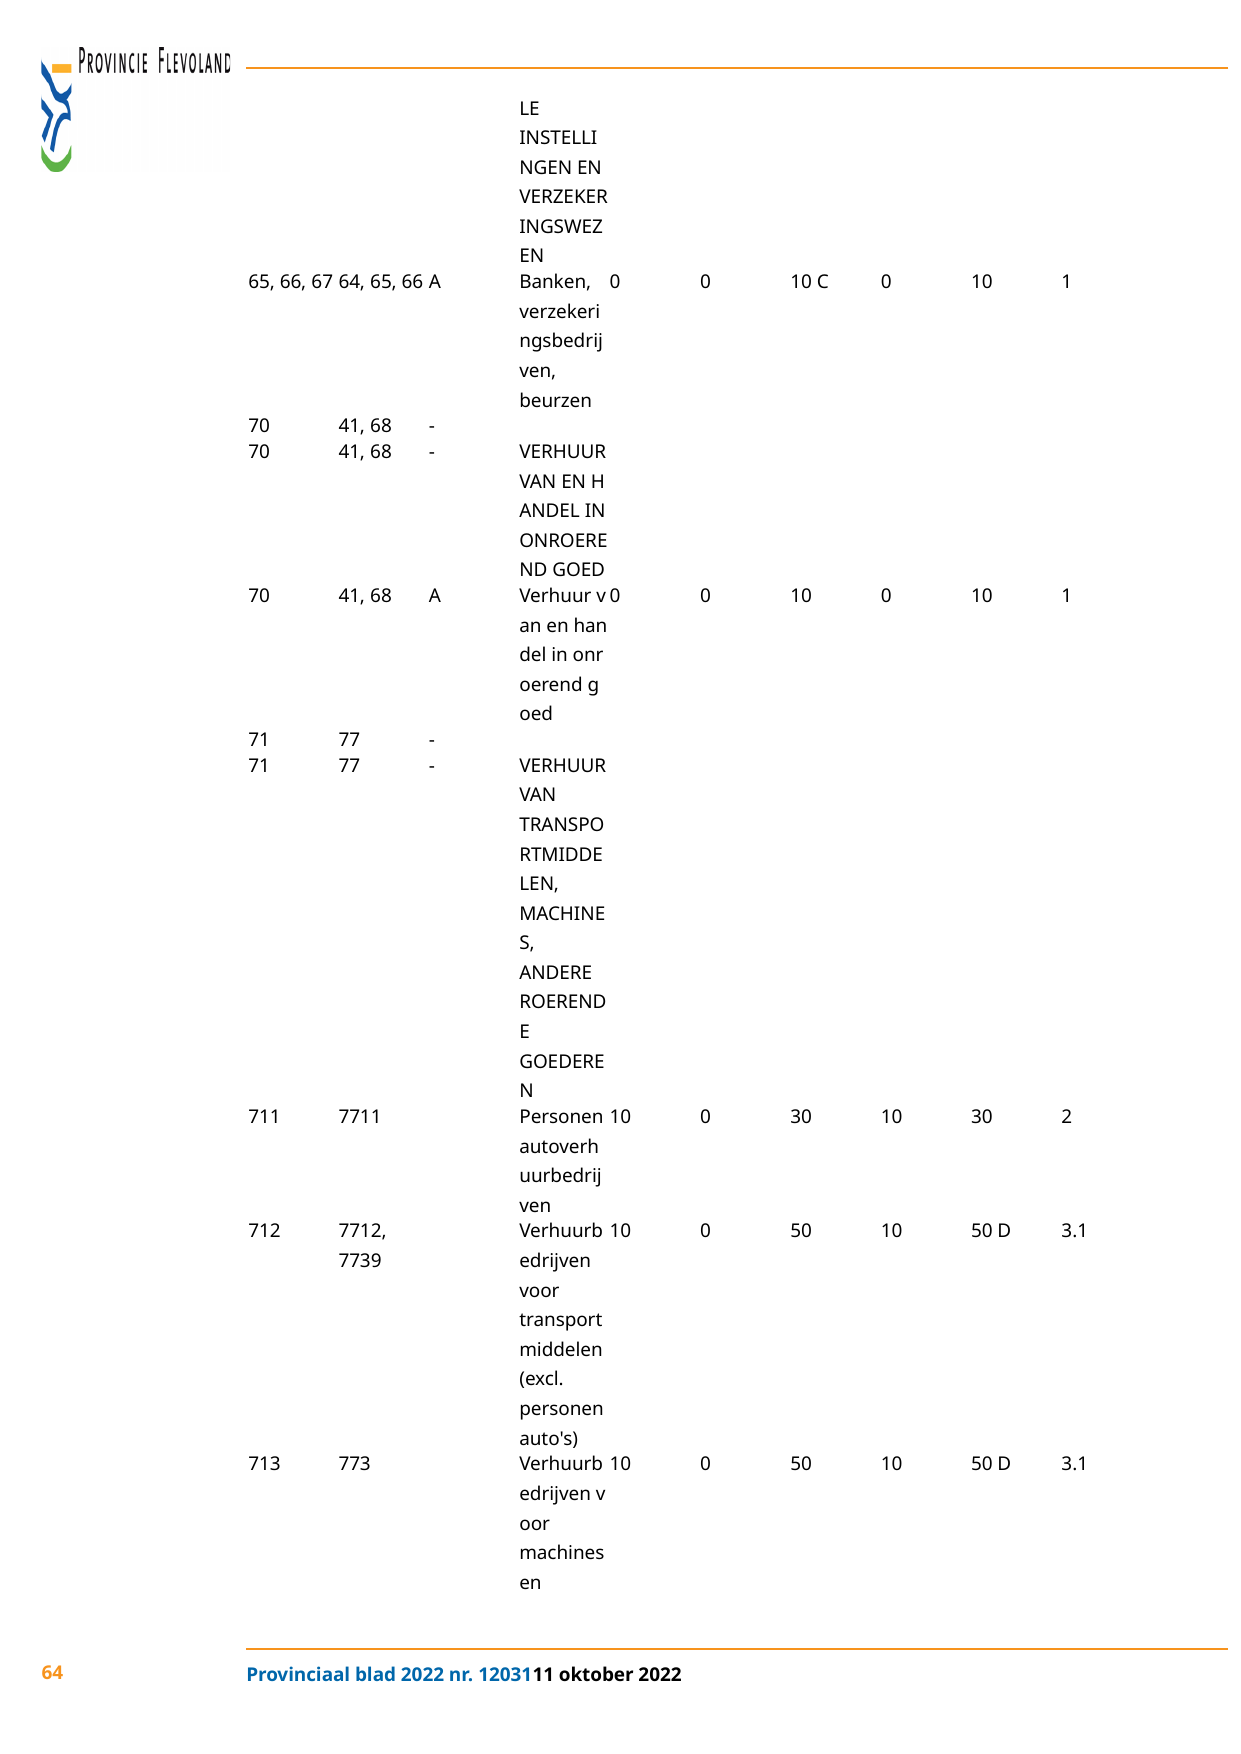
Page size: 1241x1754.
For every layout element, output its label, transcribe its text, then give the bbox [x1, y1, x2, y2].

table_cell 50 [790, 1218, 881, 1451]
table_cell 712 [248, 1218, 338, 1451]
table_cell 10 [971, 269, 1061, 412]
table_cell [700, 752, 790, 1103]
table_cell 7712, 7739 [338, 1218, 429, 1451]
table_cell Banken, verzekeringsbedrijven, beurzen [519, 269, 609, 412]
table_cell Personenautoverhuurbedrijven [519, 1103, 609, 1218]
table_cell 30 [971, 1103, 1061, 1218]
table_cell 0 [700, 1103, 790, 1218]
table_cell Verhuurbedrijven voor transportmiddelen (excl. personenauto's) [519, 1218, 609, 1451]
table_cell [881, 438, 971, 582]
table_cell 10 [609, 1218, 700, 1451]
table_cell [790, 413, 881, 438]
table_cell 10 [609, 1103, 700, 1218]
table_cell 0 [700, 269, 790, 412]
table_cell 10 [881, 1451, 971, 1594]
table_cell VERHUUR VAN TRANSPORTMIDDELEN, MACHINES, ANDERE ROERENDE GOEDEREN [519, 752, 609, 1103]
table_cell 70 [248, 582, 338, 726]
table_cell [609, 438, 700, 582]
table_cell [609, 413, 700, 438]
table_cell [700, 438, 790, 582]
table_cell 711 [248, 1103, 338, 1218]
table_cell 10 [881, 1103, 971, 1218]
table_cell [881, 413, 971, 438]
table_cell [1061, 726, 1152, 752]
table_cell Verhuur van en handel in onroerend goed [519, 582, 609, 726]
table_cell [790, 752, 881, 1103]
table_cell - [429, 438, 519, 582]
table_cell 1 [1061, 582, 1152, 726]
table_cell 77 [338, 752, 429, 1103]
table_cell 65, 66, 67 [248, 269, 338, 412]
table_cell [971, 413, 1061, 438]
table_cell 50 D [971, 1451, 1061, 1594]
table_cell [700, 413, 790, 438]
table_cell [790, 95, 881, 268]
table_cell 70 [248, 413, 338, 438]
table_cell [429, 1103, 519, 1218]
table_cell A [429, 582, 519, 726]
table_cell 10 [790, 582, 881, 726]
table_cell [1061, 752, 1152, 1103]
table_cell [700, 726, 790, 752]
table_cell [609, 726, 700, 752]
table_cell 2 [1061, 1103, 1152, 1218]
table_cell [971, 752, 1061, 1103]
table_cell [1061, 413, 1152, 438]
table_cell 3.1 [1061, 1451, 1152, 1594]
table_cell VERHUUR VAN EN HANDEL IN ONROEREND GOED [519, 438, 609, 582]
table_cell 7711 [338, 1103, 429, 1218]
table_cell 0 [700, 1451, 790, 1594]
table_cell - [429, 752, 519, 1103]
table_cell [971, 95, 1061, 268]
table_cell 41, 68 [338, 582, 429, 726]
table_cell [971, 726, 1061, 752]
table_cell [1061, 95, 1152, 268]
picture [41, 47, 231, 172]
table_cell 41, 68 [338, 413, 429, 438]
table_cell [790, 438, 881, 582]
table_cell 1 [1061, 269, 1152, 412]
table_cell 0 [881, 582, 971, 726]
table_cell [700, 95, 790, 268]
table_cell [429, 1451, 519, 1594]
table_cell 10 [609, 1451, 700, 1594]
table_cell 0 [609, 582, 700, 726]
table_cell 0 [609, 269, 700, 412]
table_cell 50 D [971, 1218, 1061, 1451]
table_cell 30 [790, 1103, 881, 1218]
table_cell [338, 95, 429, 268]
table_cell 0 [881, 269, 971, 412]
table_cell - [429, 413, 519, 438]
table_cell 10 [881, 1218, 971, 1451]
table_cell Verhuurbedrijven voor machines en [519, 1451, 609, 1594]
table_cell [881, 726, 971, 752]
table_cell [248, 95, 338, 268]
table_cell [971, 438, 1061, 582]
table_cell 773 [338, 1451, 429, 1594]
table_cell 50 [790, 1451, 881, 1594]
table_cell [429, 1218, 519, 1451]
table_cell [1061, 438, 1152, 582]
table_cell 70 [248, 438, 338, 582]
table_cell [609, 752, 700, 1103]
table_cell [519, 726, 609, 752]
table_cell 0 [700, 1218, 790, 1451]
table_cell 71 [248, 752, 338, 1103]
table_cell 713 [248, 1451, 338, 1594]
table_cell 0 [700, 582, 790, 726]
table_cell 77 [338, 726, 429, 752]
table_cell 41, 68 [338, 438, 429, 582]
table_cell 3.1 [1061, 1218, 1152, 1451]
table_cell 71 [248, 726, 338, 752]
table_cell LE INSTELLINGEN EN VERZEKERINGSWEZEN [519, 95, 609, 268]
table_cell - [429, 95, 519, 268]
table_cell [609, 95, 700, 268]
table_cell [881, 95, 971, 268]
table_cell 10 C [790, 269, 881, 412]
table_cell - [429, 726, 519, 752]
table_cell 64, 65, 66 [338, 269, 429, 412]
table_cell A [429, 269, 519, 412]
table_cell [519, 413, 609, 438]
table_cell 10 [971, 582, 1061, 726]
table_cell [790, 726, 881, 752]
table_cell [881, 752, 971, 1103]
